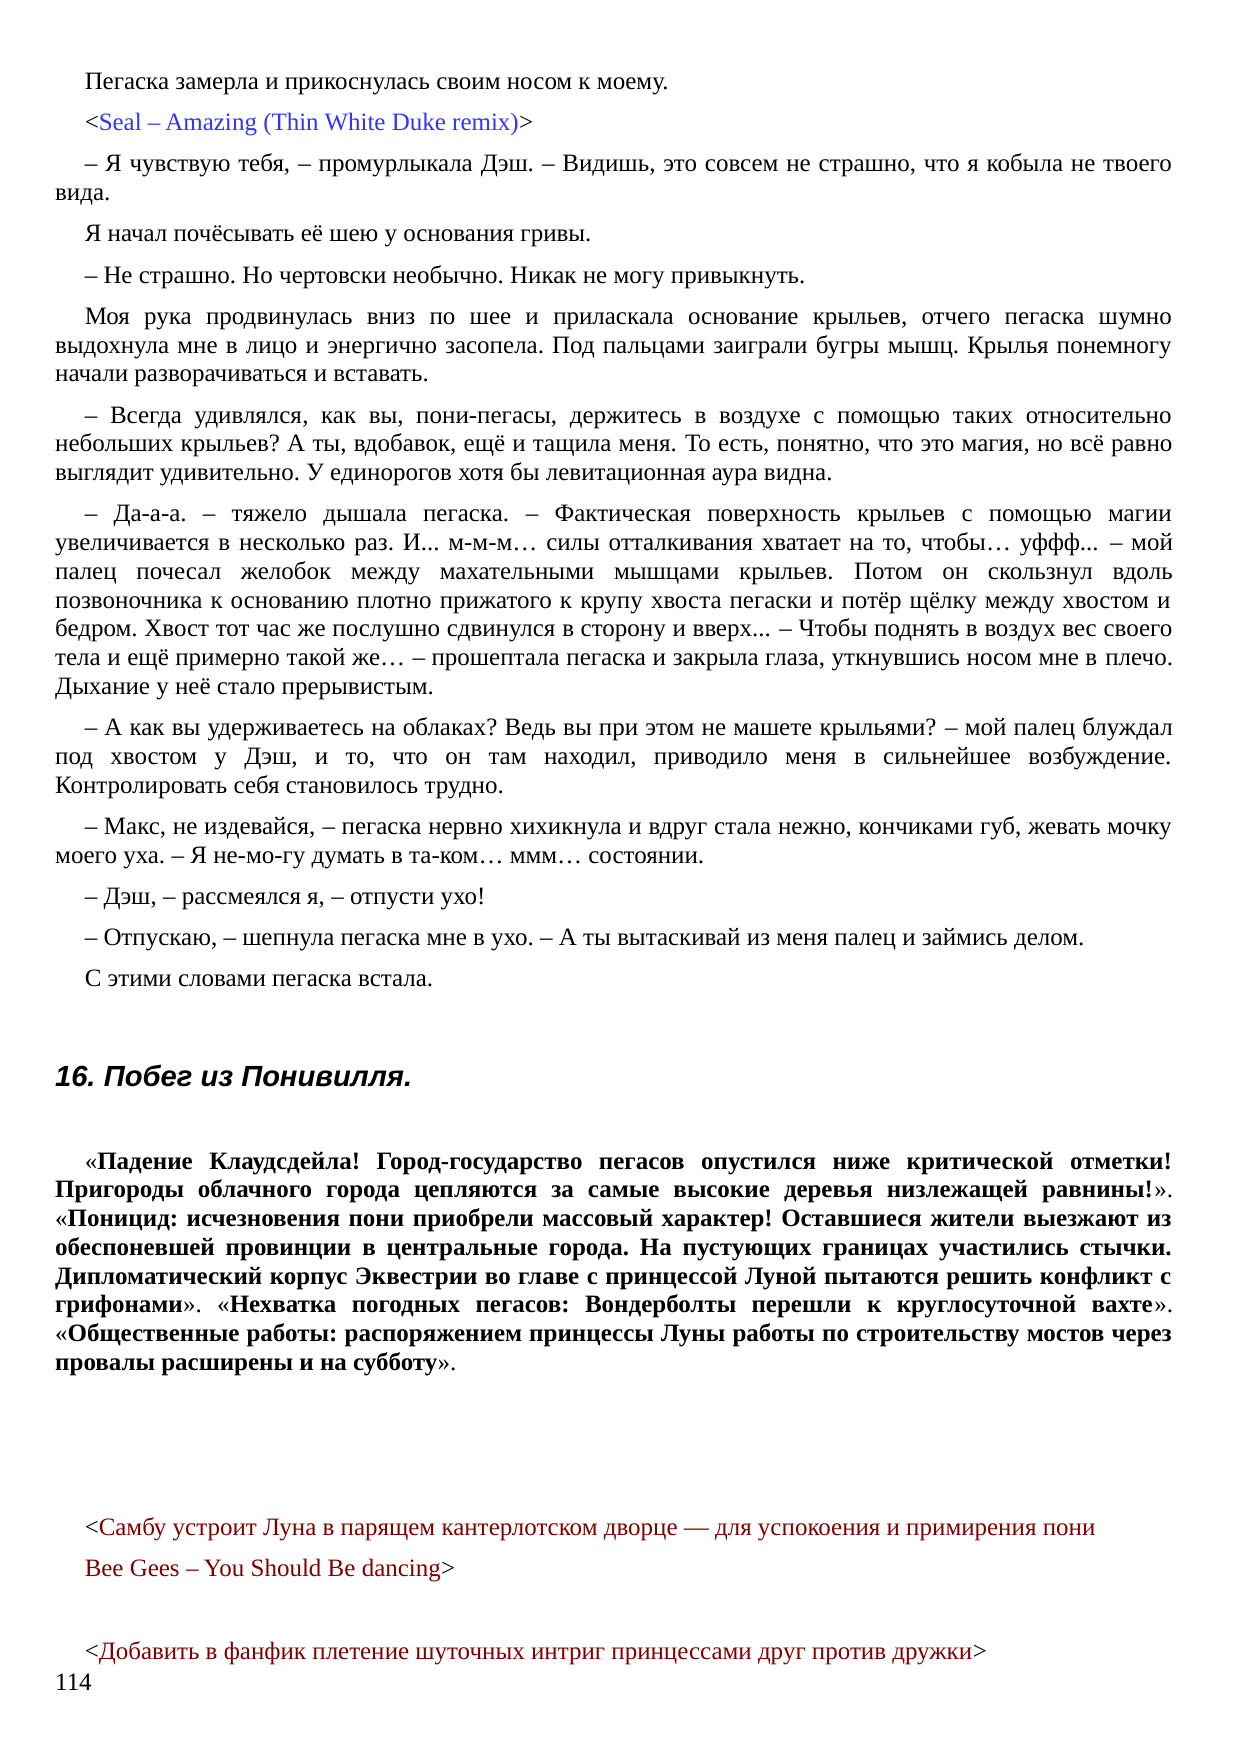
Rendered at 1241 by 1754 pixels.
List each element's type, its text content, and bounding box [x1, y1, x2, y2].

text – Я чувствую тебя, – промурлыкала Дэш. – Видишь, это совсем не страшно, что я кобыла не твоего вида. [55, 148, 1173, 206]
text – А как вы удерживаетесь на облаках? Ведь вы при этом не машете крыльями? – мой палец блуждал под хвостом у Дэш, и то, что он там находил, приводило меня в сильнейшее возбуждение. Контролировать себя становилось трудно. [55, 712, 1173, 798]
text Я начал почёсывать её шею у основания гривы. [55, 218, 1173, 247]
text – Макс, не издевайся, – пегаска нервно хихикнула и вдруг стала нежно, кончиками губ, жевать мочку моего уха. – Я не-мо-гу думать в та-ком… ммм… состоянии. [55, 811, 1173, 868]
text «Падение Клаудсдейла! Город-государство пегасов опустился ниже критической отметки! Пригороды облачного города цепляются за самые высокие деревья низлежащей равнины!». «Поницид: исчезновения пони приобрели массовый характер! Оставшиеся жители выезжают из обеспоневшей провинции в центральные города. На пустующих границах участились стычки. Дипломатический корпус Эквестрии во главе с принцессой Луной пытаются решить конфликт с грифонами». «Нехватка погодных пегасов: Вондерболты перешли к круглосуточной вахте». «Общественные работы: распоряжением принцессы Луны работы по строительству мостов через провалы расширены и на субботу». [55, 1146, 1173, 1376]
text С этими словами пегаска встала. [55, 963, 1173, 992]
text – Дэш, – рассмеялся я, – отпусти ухо! [55, 881, 1173, 910]
text – Отпускаю, – шепнула пегаска мне в ухо. – А ты вытаскивай из меня палец и займись делом. [55, 922, 1173, 951]
text – Всегда удивлялся, как вы, пони-пегасы, держитесь в воздухе с помощью таких относительно небольших крыльев? А ты, вдобавок, ещё и тащила меня. То есть, понятно, что это магия, но всё равно выглядит удивительно. У единорогов хотя бы левитационная аура видна. [55, 400, 1173, 486]
text Моя рука продвинулась вниз по шее и приласкала основание крыльев, отчего пегаска шумно выдохнула мне в лицо и энергично засопела. Под пальцами заиграли бугры мышц. Крылья понемногу начали разворачиваться и вставать. [55, 301, 1173, 387]
text Bee Gees – You Should Be dancing> [55, 1553, 1173, 1582]
text <Самбу устроит Луна в парящем кантерлотском дворце — для успокоения и примирения пони [55, 1512, 1173, 1541]
text – Не страшно. Но чертовски необычно. Никак не могу привыкнуть. [55, 260, 1173, 288]
text <Seal – Amazing (Thin White Duke remix)> [55, 107, 1173, 136]
text – Да-а-а. – тяжело дышала пегаска. – Фактическая поверхность крыльев с помощью магии увеличивается в несколько раз. И... м-м-м… силы отталкивания хватает на то, чтобы… уффф... – мой палец почесал желобок между махательными мышцами крыльев. Потом он скользнул вдоль позвоночника к основанию плотно прижатого к крупу хвоста пегаски и потёр щёлку между хвостом и бедром. Хвост тот час же послушно сдвинулся в сторону и вверх... – Чтобы поднять в воздух вес своего тела и ещё примерно такой же… – прошептала пегаска и закрыла глаза, уткнувшись носом мне в плечо. Дыхание у неё стало прерывистым. [55, 498, 1173, 700]
text Пегаска замерла и прикоснулась своим носом к моему. [55, 66, 1173, 95]
subtitle 16. Побег из Понивилля. [55, 1058, 1173, 1092]
text <Добавить в фанфик плетение шуточных интриг принцессами друг против дружки> [55, 1636, 1173, 1664]
